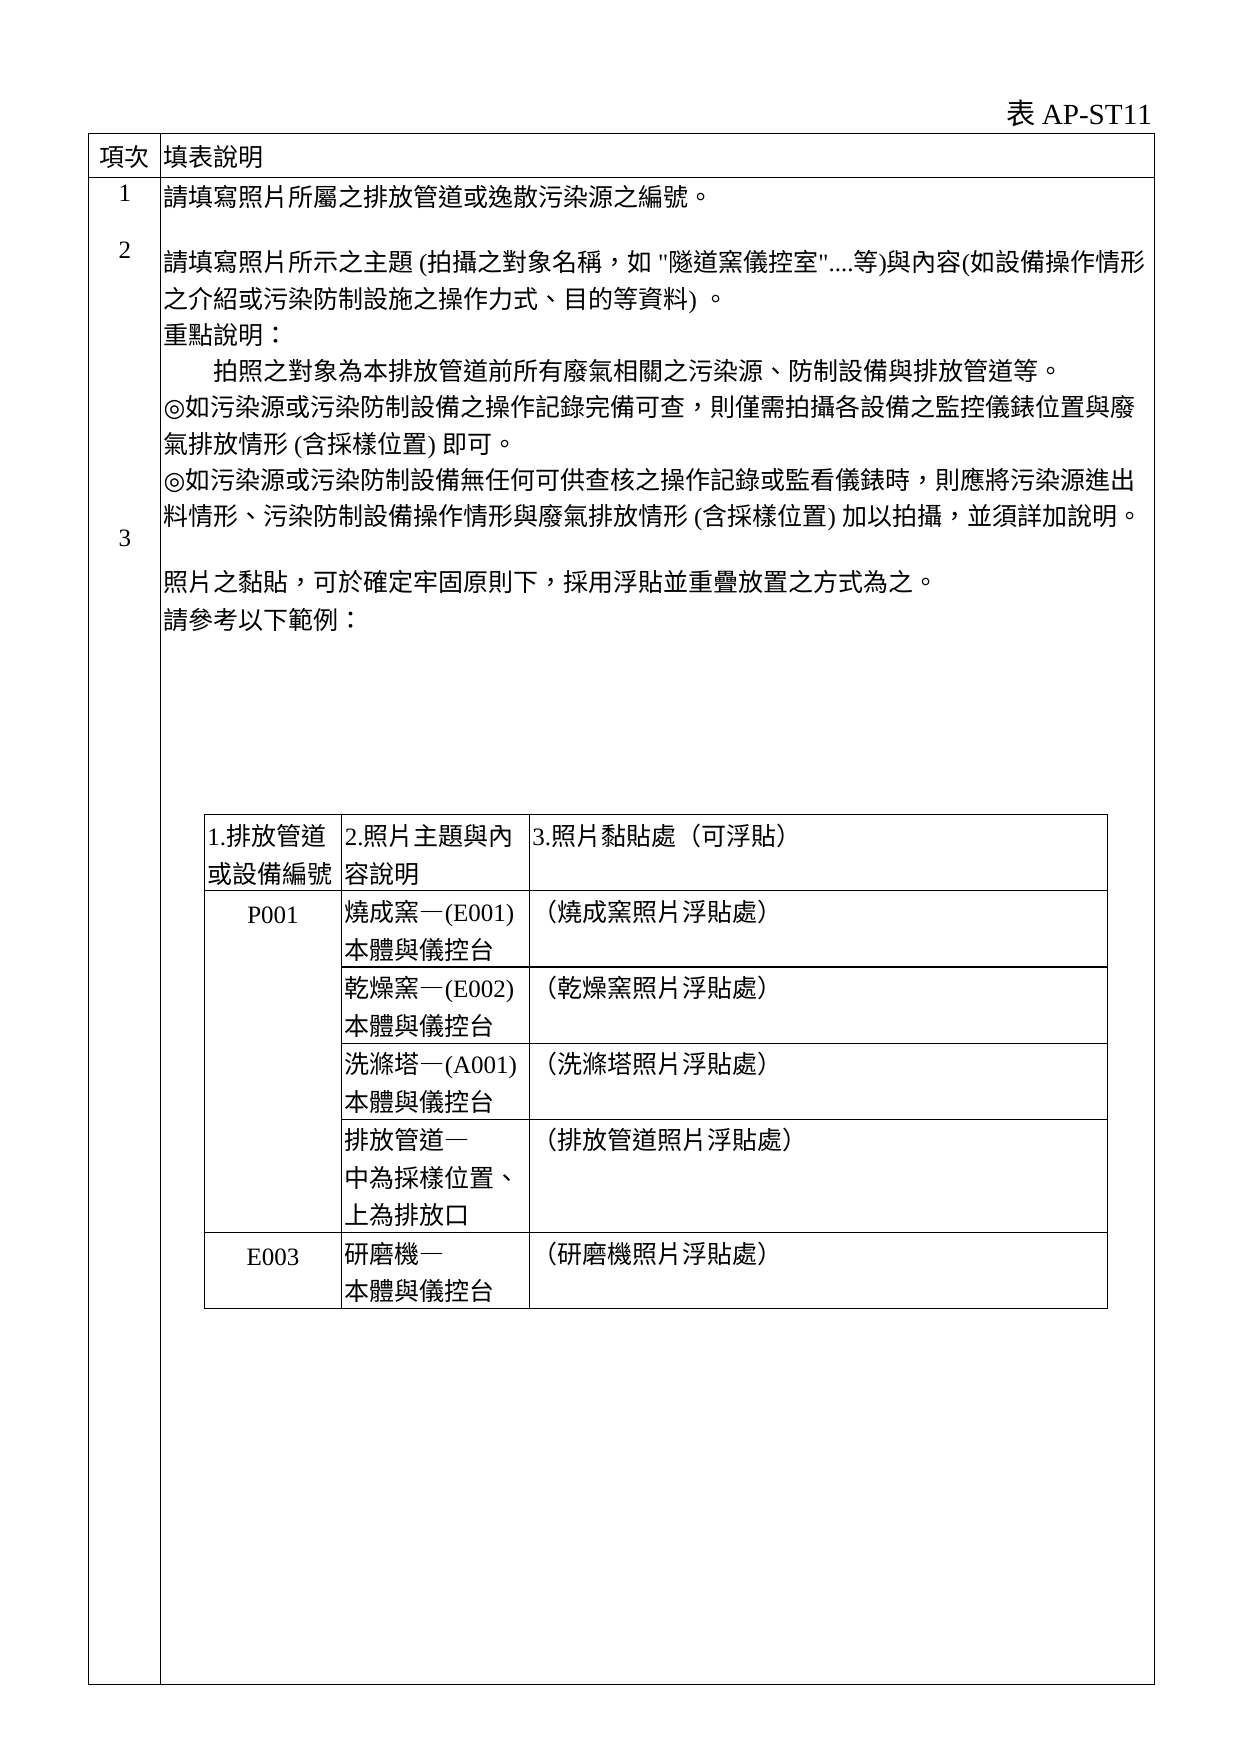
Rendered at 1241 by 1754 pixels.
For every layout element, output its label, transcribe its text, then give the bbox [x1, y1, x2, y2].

table_cell （燒成窯照片浮貼處） [530, 891, 1107, 966]
table_cell [161, 814, 204, 890]
table_cell （乾燥窯照片浮貼處） [530, 968, 1107, 1042]
table_cell [161, 1308, 1154, 1684]
table_cell 請填寫照片所屬之排放管道或逸散污染源之編號。 請填寫照片所示之主題 (拍攝之對象名稱，如 "隧道窯儀控室"....等)與內容(如設備操作情形之介紹或污染防制設施之操作力式、目的等資料) 。 重點說明： 拍照之對象為本排放管道前所有廢氣相關之污染源、防制設備與排放管道等。 ◎如污染源或污染防制設備之操作記錄完備可查，則僅需拍攝各設備之監控儀錶位置與廢氣排放情形 (含採樣位置) 即可。 ◎如污染源或污染防制設備無任何可供查核之操作記錄或監看儀錶時，則應將污染源進出料情形、污染防制設備操作情形與廢氣排放情形 (含採樣位置) 加以拍攝，並須詳加說明。 照片之黏貼，可於確定牢固原則下，採用浮貼並重疊放置之方式為之。 請參考以下範例： [161, 178, 1154, 814]
table_cell 排放管道— 中為採樣位置、上為排放口 [342, 1120, 529, 1232]
table_cell E003 [205, 1233, 341, 1308]
table_cell 研磨機— 本體與儀控台 [342, 1233, 529, 1308]
table_cell [1108, 966, 1154, 1042]
table_cell 乾燥窯—(E002) 本體與儀控台 [342, 968, 529, 1042]
table_cell 1 2 3 [89, 178, 160, 1684]
table_cell [1108, 814, 1154, 890]
table_header 填表說明 [161, 134, 1154, 177]
table_cell 燒成窯—(E001) 本體與儀控台 [342, 891, 529, 966]
table_cell 3.照片黏貼處（可浮貼） [530, 815, 1107, 890]
table_cell P001 [205, 891, 341, 1232]
table_cell [161, 890, 204, 1232]
table_cell （排放管道照片浮貼處） [530, 1120, 1107, 1232]
text 表AP-ST11 [76, 70, 1152, 133]
table_cell [1108, 1043, 1154, 1118]
table_cell 1.排放管道或設備編號 [205, 815, 341, 890]
table_cell （洗滌塔照片浮貼處） [530, 1044, 1107, 1118]
table_cell [1108, 890, 1154, 966]
table_cell [1108, 1232, 1154, 1308]
table_cell 2.照片主題與內容說明 [342, 815, 529, 890]
table_cell [1108, 1119, 1154, 1232]
table_header 項次 [89, 134, 160, 177]
table_cell 洗滌塔—(A001) 本體與儀控台 [342, 1044, 529, 1118]
table_cell （研磨機照片浮貼處） [530, 1233, 1107, 1308]
table_cell [161, 1232, 204, 1308]
